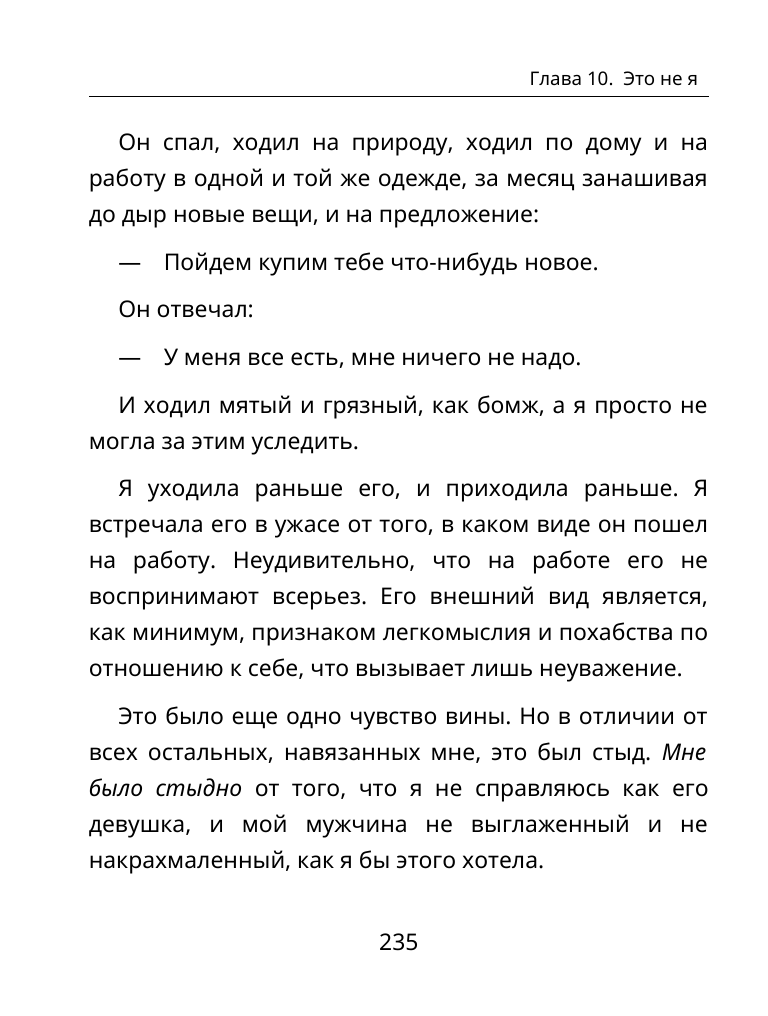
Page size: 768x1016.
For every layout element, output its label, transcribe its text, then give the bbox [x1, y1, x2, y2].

text И ходил мятый и грязный, как бомж, а я просто не могла за этим уследить. [88, 389, 709, 456]
list У меня все есть, мне ничего не надо. [88, 341, 709, 372]
text Он отвечал: [88, 293, 709, 324]
text Он спал, ходил на природу, ходил по дому и на работу в одной и той же одежде, за месяц занашивая до дыр новые вещи, и на предложение: [88, 126, 709, 229]
list Пойдем купим тебе что-нибудь новое. [88, 246, 709, 277]
text Это было еще одно чувство вины. Но в отличии от всех остальных, навязанных мне, это был стыд. Мне было стыдно от того, что я не справляюсь как его девушка, и мой мужчина не выглаженный и не накрахмаленный, как я бы этого хотела. [88, 700, 709, 875]
text Я уходила раньше его, и приходила раньше. Я встречала его в ужасе от того, в каком виде он пошел на работу. Неудивительно, что на работе его не воспринимают всерьез. Его внешний вид является, как минимум, признаком легкомыслия и похабства по отношению к себе, что вызывает лишь неуважение. [88, 472, 709, 683]
